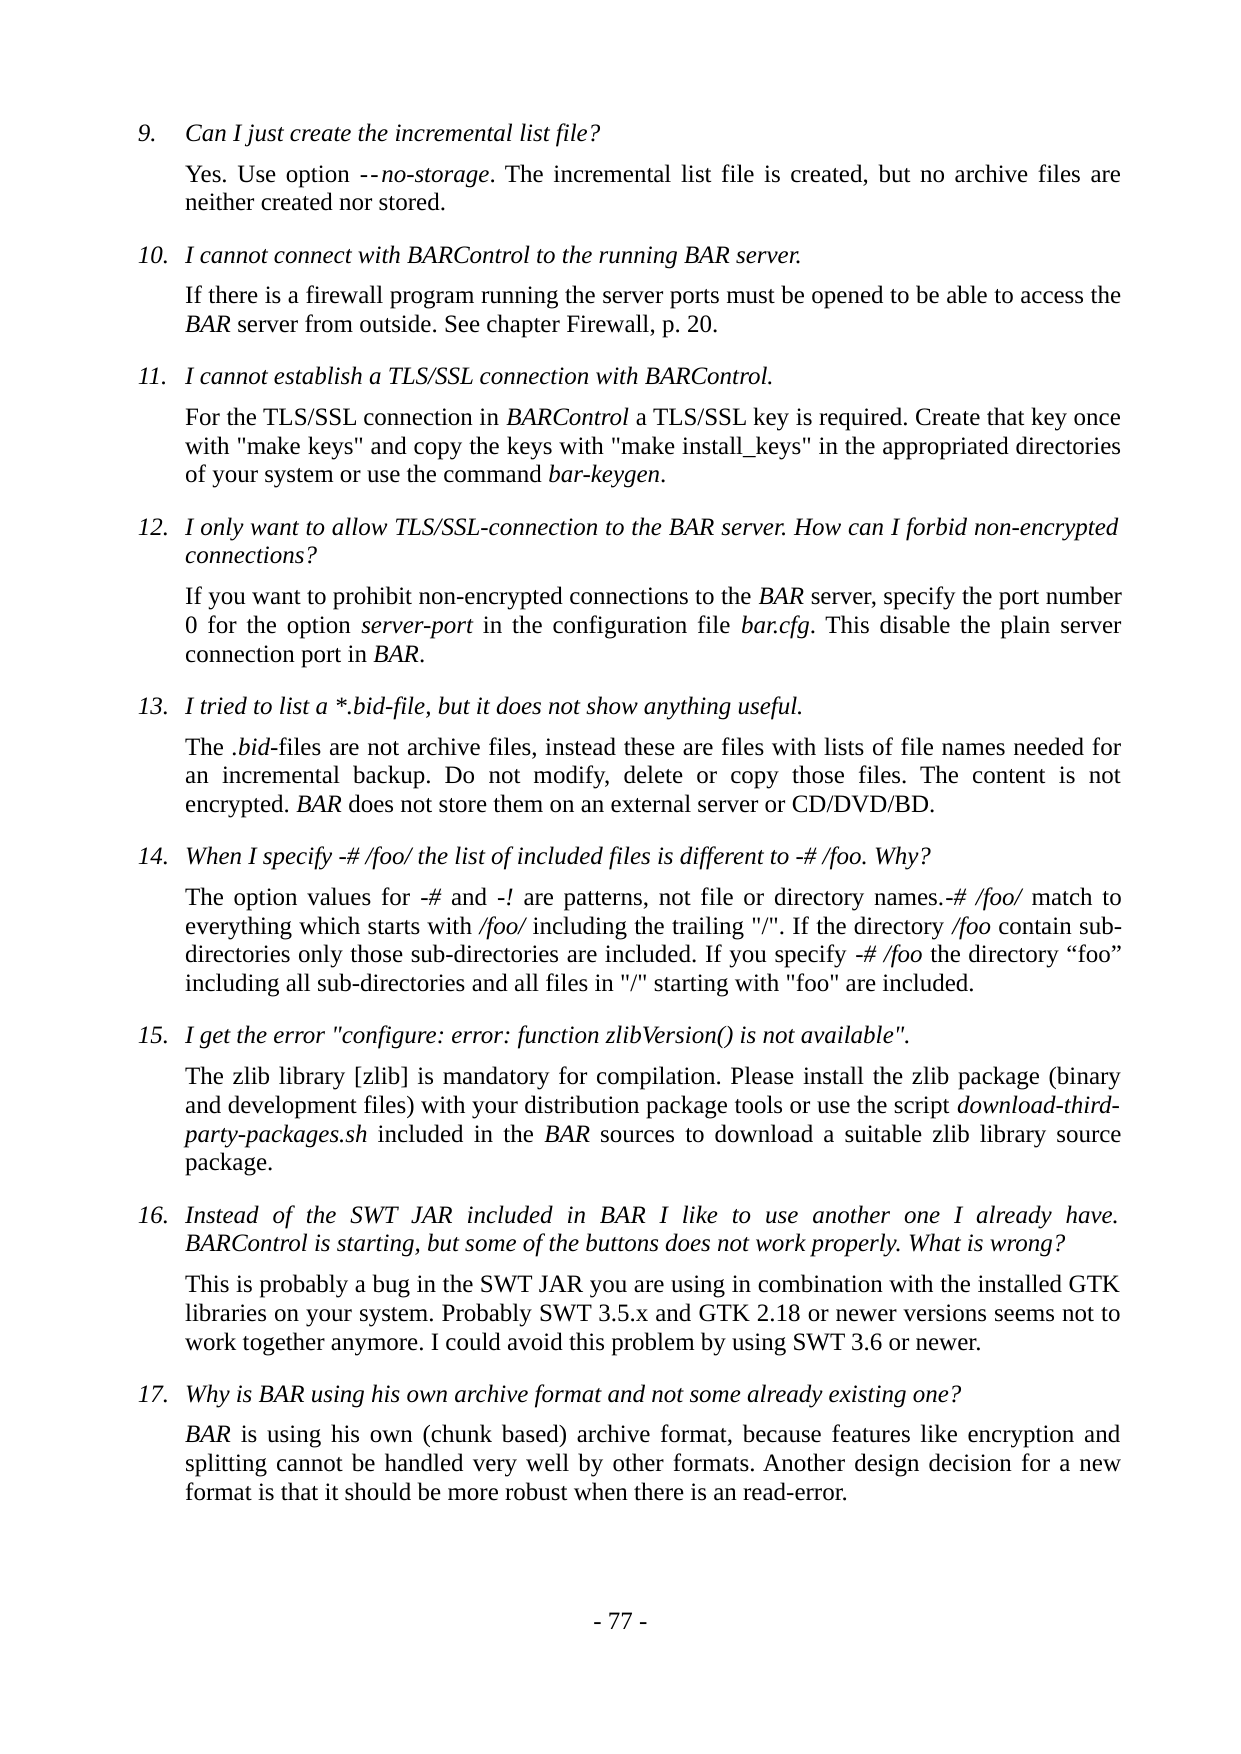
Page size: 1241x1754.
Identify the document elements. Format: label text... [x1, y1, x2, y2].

text Yes. Use option ‑‑no-storage. The incremental list file is created, but no archive files are neither created nor stored. [185, 159, 1122, 216]
text For the TLS/SSL connection in BARControl a TLS/SSL key is required. Create that key once with "make keys" and copy the keys with "make install_keys" in the appropriated directories of your system or use the command bar-keygen. [185, 402, 1122, 488]
text If you want to prohibit non-encrypted connections to the BAR server, specify the port number 0 for the option server-port in the configuration file bar.cfg. This disable the plain server connection port in BAR. [185, 581, 1122, 667]
text The zlib library [zlib] is mandatory for compilation. Please install the zlib package (binary and development files) with your distribution package tools or use the script download-third-party-packages.sh included in the BAR sources to download a suitable zlib library source package. [185, 1061, 1122, 1176]
text If there is a firewall program running the server ports must be opened to be able to access the BAR server from outside. See chapter Firewall, p. 20. [185, 280, 1122, 338]
list Can I just create the incremental list file? [138, 118, 1122, 147]
list I tried to list a *.bid-file, but it does not show anything useful. [138, 691, 1122, 720]
text This is probably a bug in the SWT JAR you are using in combination with the installed GTK libraries on your system. Probably SWT 3.5.x and GTK 2.18 or newer versions seems not to work together anymore. I could avoid this problem by using SWT 3.6 or newer. [185, 1269, 1122, 1355]
list I only want to allow TLS/SSL-connection to the BAR server. How can I forbid non-encrypted connections? [138, 512, 1122, 569]
list Why is BAR using his own archive format and not some already existing one? [138, 1379, 1122, 1408]
text BAR is using his own (chunk based) archive format, because features like encryption and splitting cannot be handled very well by other formats. Another design decision for a new format is that it should be more robust when there is an read-error. [185, 1419, 1122, 1506]
list I cannot connect with BARControl to the running BAR server. [138, 240, 1122, 268]
list Instead of the SWT JAR included in BAR I like to use another one I already have. BARControl is starting, but some of the buttons does not work properly. What is wrong? [138, 1200, 1122, 1257]
list When I specify -# /foo/ the list of included files is different to -# /foo. Why? [138, 841, 1122, 870]
list I get the error "configure: error: function zlibVersion() is not available". [138, 1021, 1122, 1049]
text The option values for -# and -! are patterns, not file or directory names.-# /foo/ match to everything which starts with /foo/ including the trailing "/". If the directory /foo contain sub-directories only those sub-directories are included. If you specify -# /foo the directory “foo” including all sub-directories and all files in "/" starting with "foo" are included. [185, 882, 1122, 997]
text The .bid-files are not archive files, instead these are files with lists of file names needed for an incremental backup. Do not modify, delete or copy those files. The content is not encrypted. BAR does not store them on an external server or CD/DVD/BD. [185, 732, 1122, 818]
list I cannot establish a TLS/SSL connection with BARControl. [138, 361, 1122, 390]
